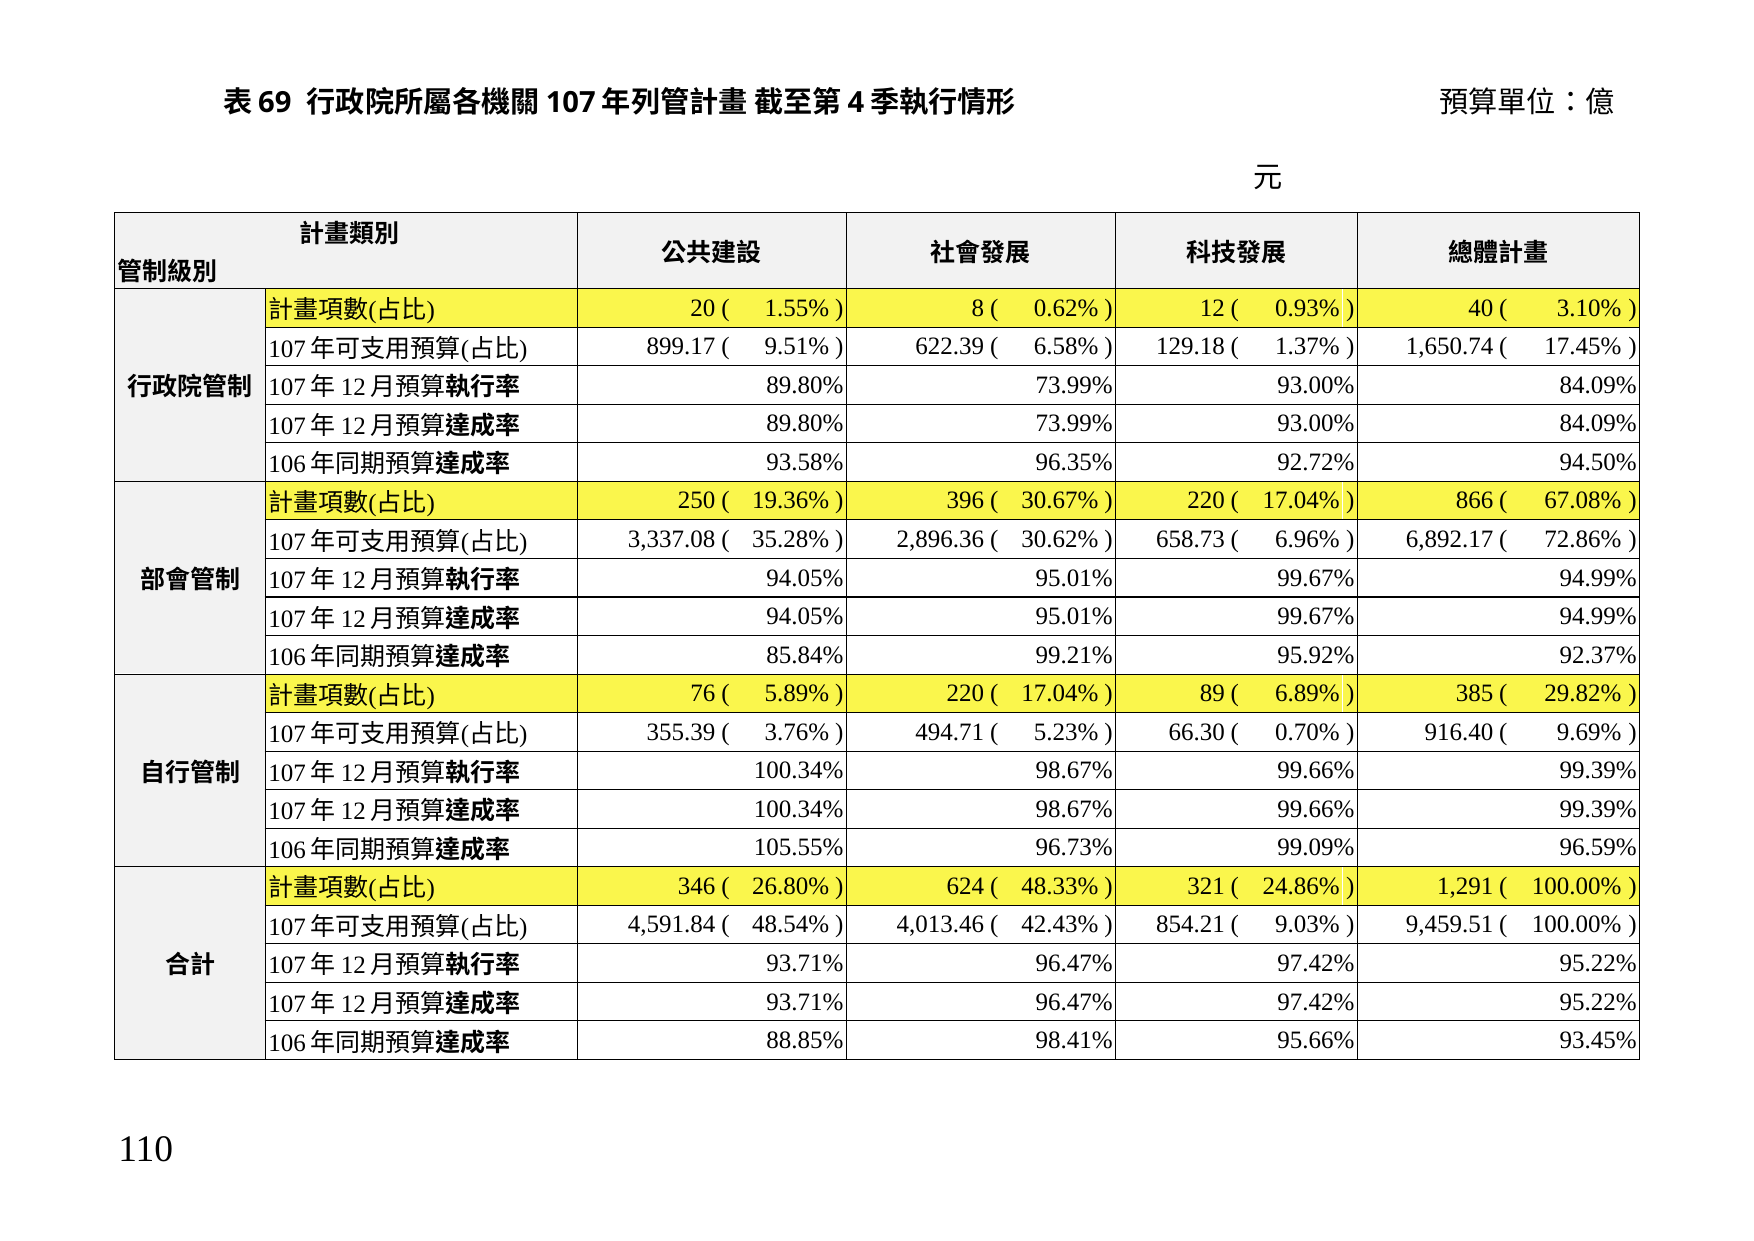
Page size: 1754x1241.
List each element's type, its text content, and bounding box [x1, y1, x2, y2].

table_cell ) [1343, 675, 1357, 712]
table_cell 93.71% [578, 983, 846, 1020]
table_cell 73.99% [847, 405, 1115, 442]
table_cell 3.76% [732, 713, 832, 751]
table_cell 100.00% [1510, 906, 1624, 943]
table_cell 96.35% [847, 443, 1115, 481]
table_cell 17.04% [1001, 675, 1101, 712]
table_cell 100.34% [578, 790, 846, 828]
table_cell ) [832, 713, 846, 751]
table_cell 17.04% [1242, 482, 1342, 519]
table_cell 8 [847, 289, 987, 327]
table_cell ( [1496, 289, 1510, 327]
table_cell ) [1624, 520, 1639, 558]
table_cell 93.45% [1358, 1021, 1639, 1059]
table_cell 93.00% [1116, 405, 1357, 442]
table_cell ( [718, 675, 732, 712]
table_cell 95.22% [1358, 944, 1639, 982]
table_cell ) [832, 482, 846, 519]
table_cell 106年同期預算達成率 [266, 1021, 577, 1059]
table_cell ( [987, 482, 1001, 519]
table_cell 3.10% [1510, 289, 1624, 327]
table_cell ) [1343, 520, 1357, 558]
table_cell 計畫項數(占比) [266, 675, 577, 712]
table_cell ) [832, 520, 846, 558]
table_cell 85.84% [578, 636, 846, 673]
table_cell 89 [1116, 675, 1227, 712]
table_cell ) [1624, 713, 1639, 751]
table_cell ) [1343, 289, 1357, 327]
table_cell 17.45% [1510, 328, 1624, 365]
table_cell 129.18 [1116, 328, 1227, 365]
table_cell ) [1101, 289, 1115, 327]
table_cell 107年12月預算執行率 [266, 944, 577, 982]
table_cell 100.34% [578, 752, 846, 789]
table_cell 95.01% [847, 559, 1115, 596]
table_cell ) [1101, 906, 1115, 943]
table_cell 6.89% [1242, 675, 1342, 712]
table_cell ( [1227, 713, 1242, 751]
table_cell 84.09% [1358, 366, 1639, 404]
table_cell 92.37% [1358, 636, 1639, 673]
table_cell 107年可支用預算(占比) [266, 713, 577, 751]
table_cell 88.85% [578, 1021, 846, 1059]
table_cell ( [987, 867, 1001, 905]
table_cell ( [1227, 328, 1242, 365]
table_header 社會發展 [847, 213, 1115, 288]
table_cell 107年可支用預算(占比) [266, 906, 577, 943]
table_cell ( [1227, 289, 1242, 327]
table_cell ) [1624, 482, 1639, 519]
table_cell 35.28% [732, 520, 832, 558]
table_cell 107年12月預算執行率 [266, 366, 577, 404]
table_cell 396 [847, 482, 987, 519]
table_cell 94.99% [1358, 559, 1639, 596]
table_cell ( [718, 520, 732, 558]
table_cell 6.96% [1242, 520, 1342, 558]
table_cell ) [1101, 713, 1115, 751]
table_cell 40 [1358, 289, 1496, 327]
table_cell 26.80% [732, 867, 832, 905]
table_cell 72.86% [1510, 520, 1624, 558]
table_cell ( [1496, 906, 1510, 943]
table_cell ) [1343, 328, 1357, 365]
table_cell 5.89% [732, 675, 832, 712]
table_cell 100.00% [1510, 867, 1624, 905]
table_cell 95.01% [847, 598, 1115, 635]
table_cell 99.66% [1116, 790, 1357, 828]
table_cell 84.09% [1358, 405, 1639, 442]
table_cell ) [832, 328, 846, 365]
table_cell 107年12月預算達成率 [266, 405, 577, 442]
table_cell 93.71% [578, 944, 846, 982]
table_cell 合計 [115, 867, 265, 1059]
table_cell 30.67% [1001, 482, 1101, 519]
table_cell 624 [847, 867, 987, 905]
table_cell 99.67% [1116, 559, 1357, 596]
table_cell 106年同期預算達成率 [266, 636, 577, 673]
table_cell 部會管制 [115, 482, 265, 673]
table_cell 107年12月預算達成率 [266, 790, 577, 828]
table_cell ( [1227, 675, 1242, 712]
table_cell ) [1343, 867, 1357, 905]
table_cell 42.43% [1001, 906, 1101, 943]
table_cell 97.42% [1116, 983, 1357, 1020]
table_cell 9.03% [1242, 906, 1342, 943]
table_cell 94.50% [1358, 443, 1639, 481]
table_cell 1,650.74 [1358, 328, 1496, 365]
table_cell 107年12月預算達成率 [266, 598, 577, 635]
table_cell 99.39% [1358, 752, 1639, 789]
table_cell 3,337.08 [578, 520, 718, 558]
table_cell ( [987, 713, 1001, 751]
table_cell 107年可支用預算(占比) [266, 520, 577, 558]
table_cell 94.99% [1358, 598, 1639, 635]
table_cell 622.39 [847, 328, 987, 365]
table_cell 106年同期預算達成率 [266, 443, 577, 481]
table_cell ( [1496, 675, 1510, 712]
table_cell 6.58% [1001, 328, 1101, 365]
table_cell 107年12月預算達成率 [266, 983, 577, 1020]
table_cell 24.86% [1242, 867, 1342, 905]
table_cell 99.21% [847, 636, 1115, 673]
table_cell ) [1343, 482, 1357, 519]
table_cell 95.92% [1116, 636, 1357, 673]
table_cell 321 [1116, 867, 1227, 905]
table_cell 89.80% [578, 366, 846, 404]
table_cell 99.67% [1116, 598, 1357, 635]
table_cell 96.47% [847, 944, 1115, 982]
table_cell ( [718, 906, 732, 943]
table_cell ) [1101, 675, 1115, 712]
table_cell 220 [1116, 482, 1227, 519]
table_cell ) [832, 906, 846, 943]
table_cell 12 [1116, 289, 1227, 327]
table_cell 92.72% [1116, 443, 1357, 481]
table_cell 0.62% [1001, 289, 1101, 327]
table_cell ( [718, 482, 732, 519]
table_cell 107年12月預算執行率 [266, 752, 577, 789]
table_cell 1.55% [732, 289, 832, 327]
table_cell ( [1496, 520, 1510, 558]
table_header 公共建設 [578, 213, 846, 288]
table_cell 計畫項數(占比) [266, 867, 577, 905]
table_cell 76 [578, 675, 718, 712]
table_cell ( [1496, 867, 1510, 905]
table_cell 96.59% [1358, 829, 1639, 866]
table_cell 48.54% [732, 906, 832, 943]
table_cell 99.39% [1358, 790, 1639, 828]
table_header 科技發展 [1116, 213, 1357, 288]
table_cell 916.40 [1358, 713, 1496, 751]
table_cell 107年12月預算執行率 [266, 559, 577, 596]
table_cell 97.42% [1116, 944, 1357, 982]
table_cell ( [1227, 906, 1242, 943]
table_cell 98.41% [847, 1021, 1115, 1059]
table_cell ( [987, 289, 1001, 327]
table_cell ) [1101, 520, 1115, 558]
table_cell 計畫項數(占比) [266, 482, 577, 519]
table_cell ( [1227, 482, 1242, 519]
table_cell 30.62% [1001, 520, 1101, 558]
table_cell 99.09% [1116, 829, 1357, 866]
table_cell 89.80% [578, 405, 846, 442]
table_cell ) [1101, 328, 1115, 365]
table_cell 20 [578, 289, 718, 327]
table_cell ) [1624, 675, 1639, 712]
table_cell 346 [578, 867, 718, 905]
table_header 總體計畫 [1358, 213, 1639, 288]
table_cell 0.93% [1242, 289, 1342, 327]
table_cell 866 [1358, 482, 1496, 519]
table_cell ( [718, 713, 732, 751]
table_cell 99.66% [1116, 752, 1357, 789]
table_cell ( [718, 289, 732, 327]
table_cell ) [832, 289, 846, 327]
table_header 計畫類別 管制級別 [115, 213, 577, 288]
table_cell ( [1227, 867, 1242, 905]
table_cell 自行管制 [115, 675, 265, 866]
table_cell 250 [578, 482, 718, 519]
table_cell ( [1496, 328, 1510, 365]
table_cell 95.66% [1116, 1021, 1357, 1059]
table_cell 5.23% [1001, 713, 1101, 751]
table_cell ) [1624, 328, 1639, 365]
table_cell ( [987, 328, 1001, 365]
table_cell ) [832, 867, 846, 905]
table_cell ) [1343, 906, 1357, 943]
table_cell 4,591.84 [578, 906, 718, 943]
table_cell 9,459.51 [1358, 906, 1496, 943]
table_cell ( [987, 675, 1001, 712]
table_cell 98.67% [847, 752, 1115, 789]
table_cell ( [1496, 713, 1510, 751]
table_cell 6,892.17 [1358, 520, 1496, 558]
table_cell 1.37% [1242, 328, 1342, 365]
table_cell ( [718, 867, 732, 905]
table_cell ( [987, 520, 1001, 558]
table_cell ) [1624, 289, 1639, 327]
table_cell 96.47% [847, 983, 1115, 1020]
table_cell ) [832, 675, 846, 712]
table_cell 899.17 [578, 328, 718, 365]
table_cell 98.67% [847, 790, 1115, 828]
table_cell 1,291 [1358, 867, 1496, 905]
table_cell ( [718, 328, 732, 365]
table_cell 95.22% [1358, 983, 1639, 1020]
table_cell ) [1343, 713, 1357, 751]
table_cell 220 [847, 675, 987, 712]
table_cell ) [1624, 867, 1639, 905]
table_cell 94.05% [578, 559, 846, 596]
table_cell 94.05% [578, 598, 846, 635]
table_cell 96.73% [847, 829, 1115, 866]
table_cell 93.00% [1116, 366, 1357, 404]
table_cell 658.73 [1116, 520, 1227, 558]
table_cell ) [1101, 482, 1115, 519]
table_cell 106年同期預算達成率 [266, 829, 577, 866]
table_cell 67.08% [1510, 482, 1624, 519]
table_cell 105.55% [578, 829, 846, 866]
table_cell 0.70% [1242, 713, 1342, 751]
table_cell 107年可支用預算(占比) [266, 328, 577, 365]
table_cell 48.33% [1001, 867, 1101, 905]
table_cell 73.99% [847, 366, 1115, 404]
table_cell 93.58% [578, 443, 846, 481]
table_cell 計畫項數(占比) [266, 289, 577, 327]
table_cell 9.51% [732, 328, 832, 365]
table_cell 29.82% [1510, 675, 1624, 712]
table_cell ( [1227, 520, 1242, 558]
table_cell 行政院管制 [115, 289, 265, 481]
table_cell ) [1101, 867, 1115, 905]
table_cell ( [987, 906, 1001, 943]
table_cell 66.30 [1116, 713, 1227, 751]
table_cell 4,013.46 [847, 906, 987, 943]
table_cell 9.69% [1510, 713, 1624, 751]
table_cell ( [1496, 482, 1510, 519]
table_cell 854.21 [1116, 906, 1227, 943]
table_cell ) [1624, 906, 1639, 943]
table_cell 2,896.36 [847, 520, 987, 558]
table_cell 19.36% [732, 482, 832, 519]
table_cell 355.39 [578, 713, 718, 751]
text 表69 行政院所屬各機關107年列管計畫 截至第4季執行情形 預算單位：億元 [223, 62, 1636, 212]
table_cell 494.71 [847, 713, 987, 751]
table_cell 385 [1358, 675, 1496, 712]
